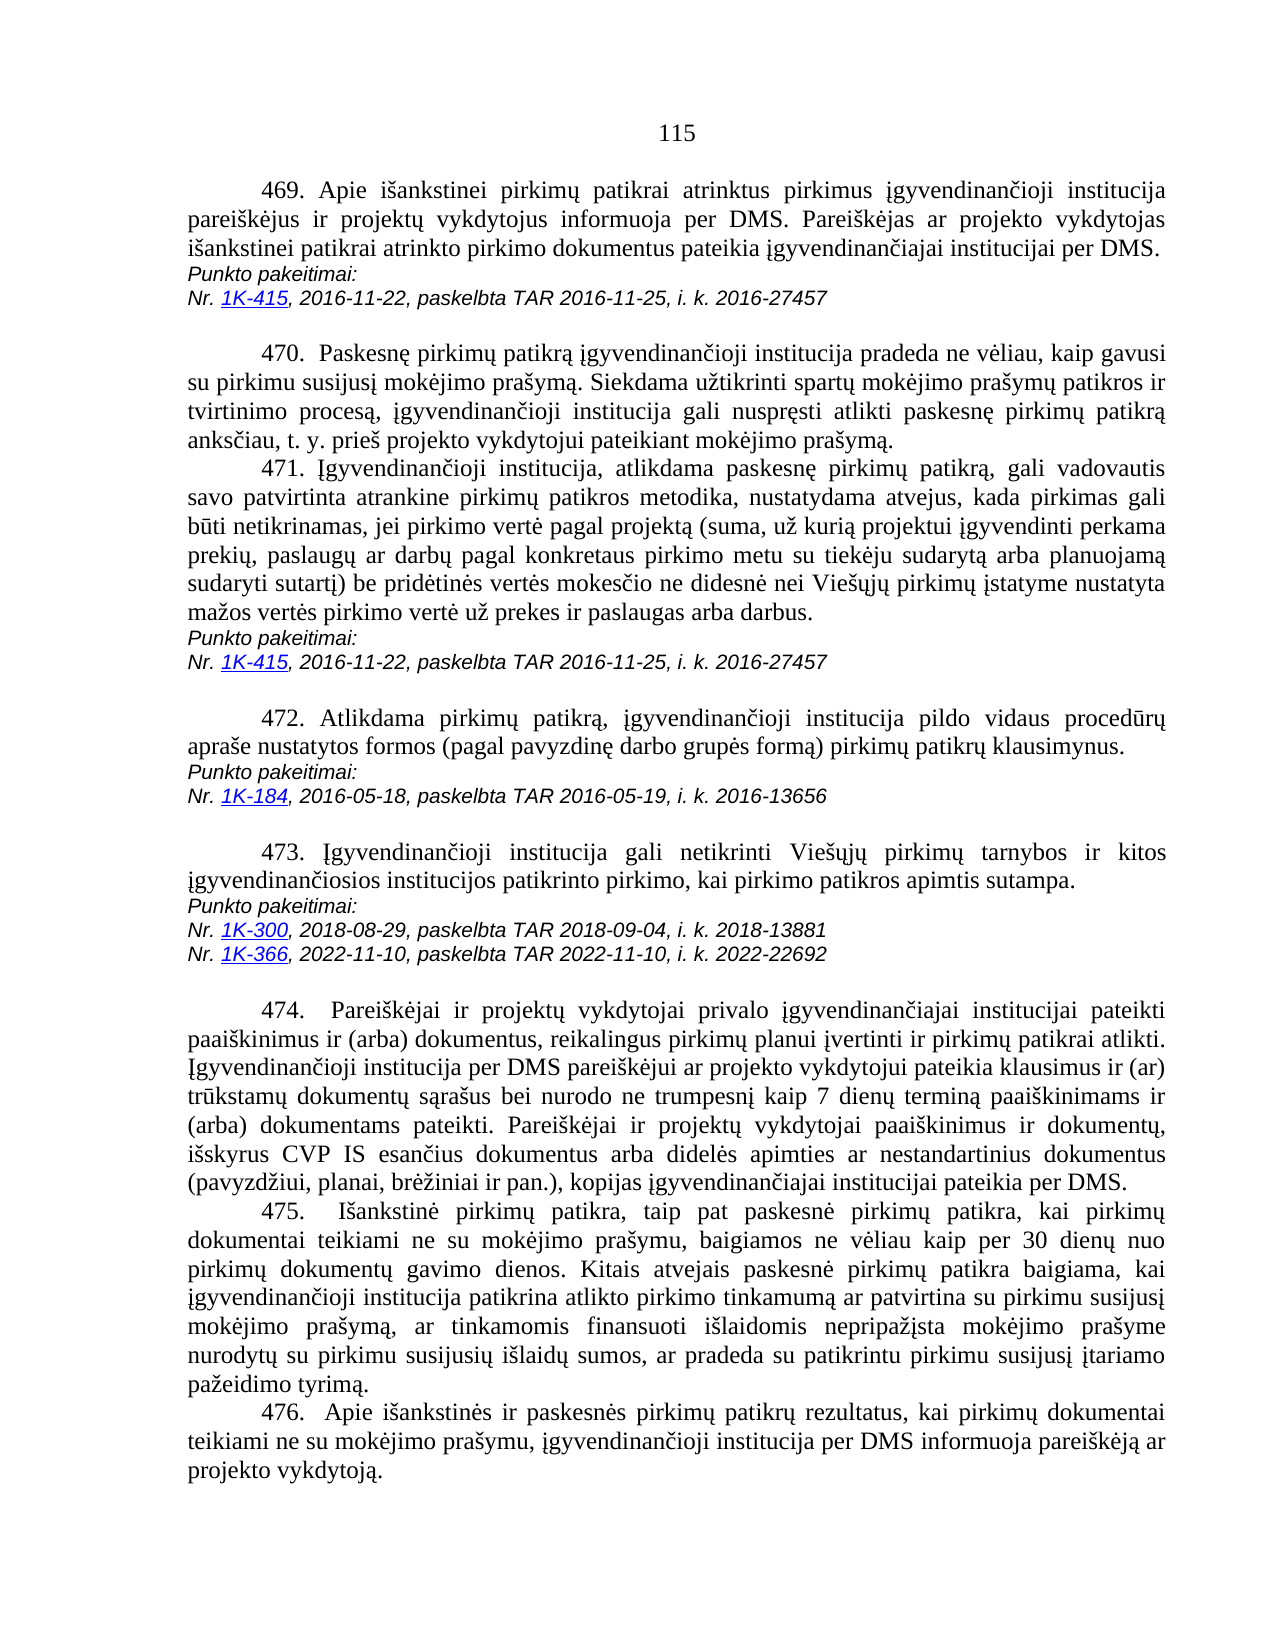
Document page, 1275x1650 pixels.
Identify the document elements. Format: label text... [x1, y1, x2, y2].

text Punkto pakeitimai: [187, 760, 1167, 784]
text Nr. 1K-300, 2018-08-29, paskelbta TAR 2018-09-04, i. k. 2018-13881 [187, 918, 1167, 942]
text Nr. 1K-184, 2016-05-18, paskelbta TAR 2016-05-19, i. k. 2016-13656 [187, 784, 1167, 808]
text 476. Apie išankstinės ir paskesnės pirkimų patikrų rezultatus, kai pirkimų dokumentai teikiami ne su mokėjimo prašymu, įgyvendinančioji institucija per DMS informuoja pareiškėją ar projekto vykdytoją. [187, 1397, 1167, 1484]
text Nr. 1K-366, 2022-11-10, paskelbta TAR 2022-11-10, i. k. 2022-22692 [187, 942, 1167, 966]
text 473. Įgyvendinančioji institucija gali netikrinti Viešųjų pirkimų tarnybos ir kitos įgyvendinančiosios institucijos patikrinto pirkimo, kai pirkimo patikros apimtis sutampa. [187, 837, 1167, 894]
text 470. Paskesnę pirkimų patikrą įgyvendinančioji institucija pradeda ne vėliau, kaip gavusi su pirkimu susijusį mokėjimo prašymą. Siekdama užtikrinti spartų mokėjimo prašymų patikros ir tvirtinimo procesą, įgyvendinančioji institucija gali nuspręsti atlikti paskesnę pirkimų patikrą anksčiau, t. y. prieš projekto vykdytojui pateikiant mokėjimo prašymą. [187, 338, 1167, 453]
text Punkto pakeitimai: [187, 262, 1167, 286]
text Nr. 1K-415, 2016-11-22, paskelbta TAR 2016-11-25, i. k. 2016-27457 [187, 650, 1167, 674]
text 469. Apie išankstinei pirkimų patikrai atrinktus pirkimus įgyvendinančioji institucija pareiškėjus ir projektų vykdytojus informuoja per DMS. Pareiškėjas ar projekto vykdytojas išankstinei patikrai atrinkto pirkimo dokumentus pateikia įgyvendinančiajai institucijai per DMS. [187, 176, 1167, 262]
text 474. Pareiškėjai ir projektų vykdytojai privalo įgyvendinančiajai institucijai pateikti paaiškinimus ir (arba) dokumentus, reikalingus pirkimų planui įvertinti ir pirkimų patikrai atlikti. Įgyvendinančioji institucija per DMS pareiškėjui ar projekto vykdytojui pateikia klausimus ir (ar) trūkstamų dokumentų sąrašus bei nurodo ne trumpesnį kaip 7 dienų terminą paaiškinimams ir (arba) dokumentams pateikti. Pareiškėjai ir projektų vykdytojai paaiškinimus ir dokumentų, išskyrus CVP IS esančius dokumentus arba didelės apimties ar nestandartinius dokumentus (pavyzdžiui, planai, brėžiniai ir pan.), kopijas įgyvendinančiajai institucijai pateikia per DMS. [187, 995, 1167, 1196]
text 472. Atlikdama pirkimų patikrą, įgyvendinančioji institucija pildo vidaus procedūrų apraše nustatytos formos (pagal pavyzdinę darbo grupės formą) pirkimų patikrų klausimynus. [187, 703, 1167, 760]
text Nr. 1K-415, 2016-11-22, paskelbta TAR 2016-11-25, i. k. 2016-27457 [187, 286, 1167, 310]
text 475. Išankstinė pirkimų patikra, taip pat paskesnė pirkimų patikra, kai pirkimų dokumentai teikiami ne su mokėjimo prašymu, baigiamos ne vėliau kaip per 30 dienų nuo pirkimų dokumentų gavimo dienos. Kitais atvejais paskesnė pirkimų patikra baigiama, kai įgyvendinančioji institucija patikrina atlikto pirkimo tinkamumą ar patvirtina su pirkimu susijusį mokėjimo prašymą, ar tinkamomis finansuoti išlaidomis nepripažįsta mokėjimo prašyme nurodytų su pirkimu susijusių išlaidų sumos, ar pradeda su patikrintu pirkimu susijusį įtariamo pažeidimo tyrimą. [187, 1196, 1167, 1397]
text Punkto pakeitimai: [187, 626, 1167, 650]
text Punkto pakeitimai: [187, 894, 1167, 918]
text 471. Įgyvendinančioji institucija, atlikdama paskesnę pirkimų patikrą, gali vadovautis savo patvirtinta atrankine pirkimų patikros metodika, nustatydama atvejus, kada pirkimas gali būti netikrinamas, jei pirkimo vertė pagal projektą (suma, už kurią projektui įgyvendinti perkama prekių, paslaugų ar darbų pagal konkretaus pirkimo metu su tiekėju sudarytą arba planuojamą sudaryti sutartį) be pridėtinės vertės mokesčio ne didesnė nei Viešųjų pirkimų įstatyme nustatyta mažos vertės pirkimo vertė už prekes ir paslaugas arba darbus. [187, 453, 1167, 626]
